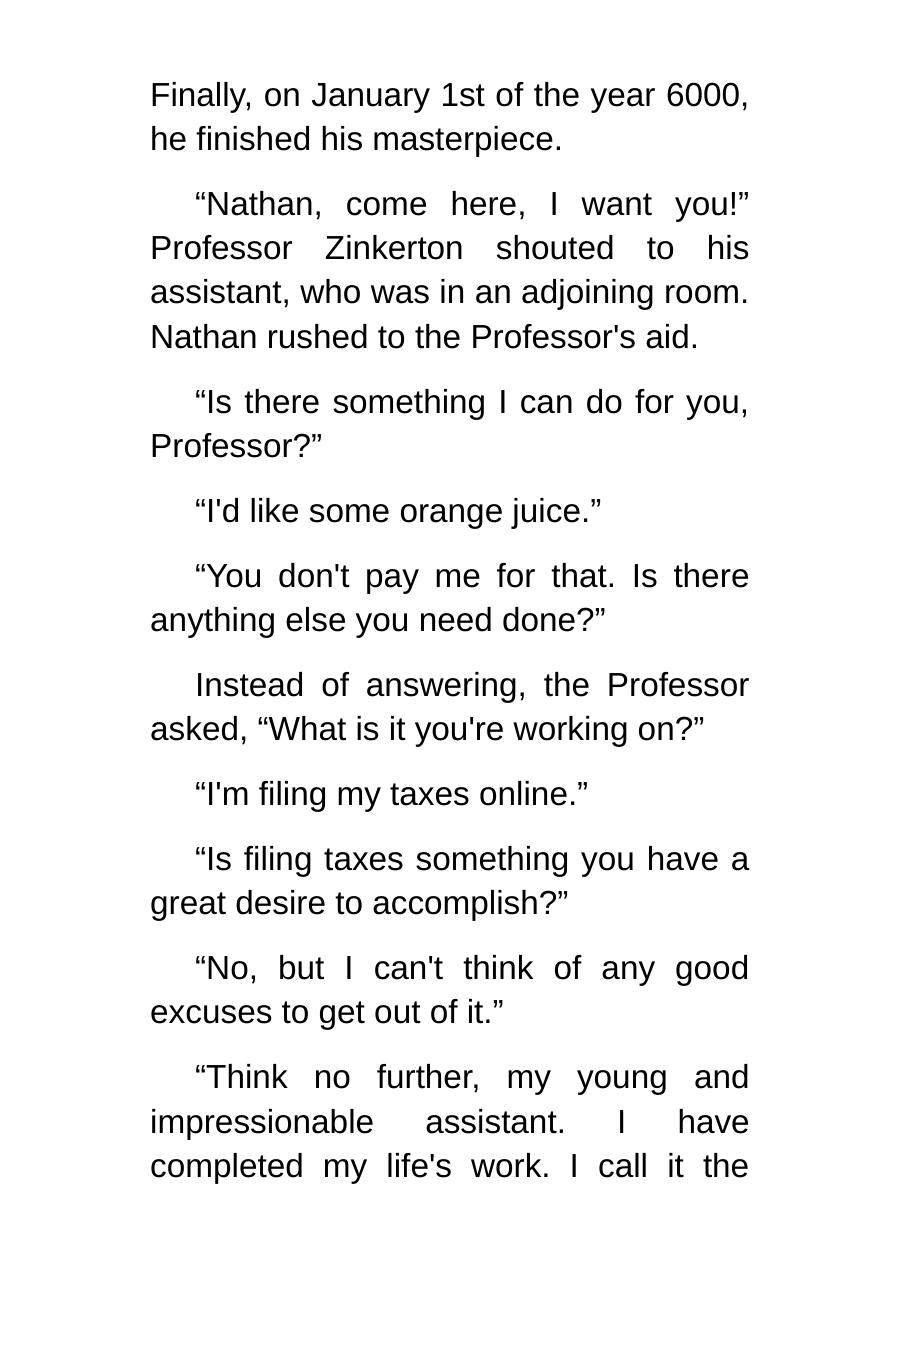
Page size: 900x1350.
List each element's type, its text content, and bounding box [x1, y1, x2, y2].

text Instead of answering, the Professor asked, “What is it you're working on?” [150, 665, 750, 748]
text “Think no further, my young and impressionable assistant. I have completed my life's work. I call it the [150, 1057, 750, 1184]
text “Is filing taxes something you have a great desire to accomplish?” [150, 839, 750, 922]
text “You don't pay me for that. Is there anything else you need done?” [150, 556, 750, 638]
text “No, but I can't think of any good excuses to get out of it.” [150, 948, 750, 1031]
text “I'm filing my taxes online.” [150, 774, 750, 813]
text “I'd like some orange juice.” [150, 491, 750, 529]
text “Is there something I can do for you, Professor?” [150, 382, 750, 464]
text Finally, on January 1st of the year 6000, he finished his masterpiece. [150, 75, 750, 158]
text “Nathan, come here, I want you!” Professor Zinkerton shouted to his assistant, who was in an adjoining room. Nathan rushed to the Professor's aid. [150, 184, 750, 355]
